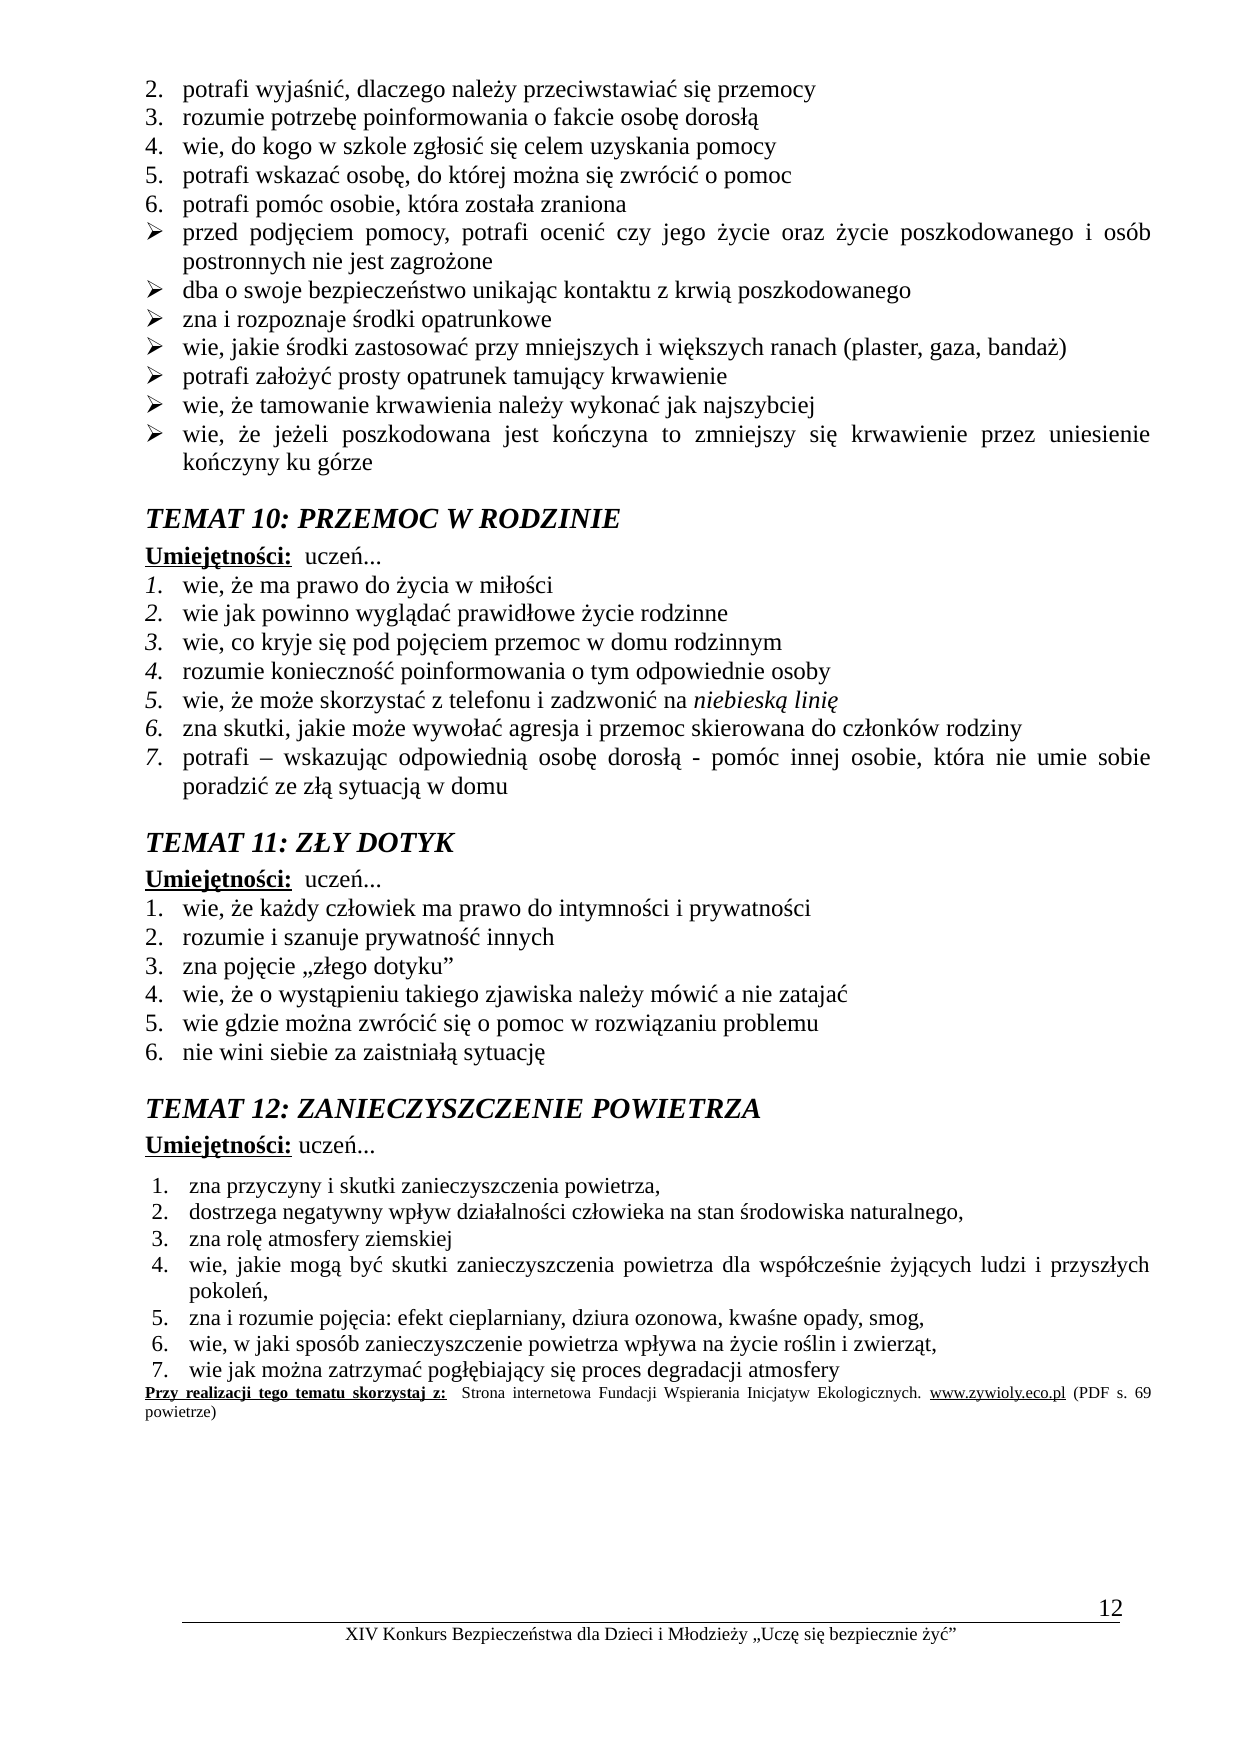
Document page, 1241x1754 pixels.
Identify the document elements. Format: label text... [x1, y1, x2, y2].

list potrafi wyjaśnić, dlaczego należy przeciwstawiać się przemocy [145, 74, 1152, 102]
list rozumie konieczność poinformowania o tym odpowiednie osoby [145, 656, 1152, 685]
list rozumie i szanuje prywatność innych [145, 922, 1152, 951]
list dostrzega negatywny wpływ działalności człowieka na stan środowiska naturalnego, [151, 1198, 1152, 1224]
list zna przyczyny i skutki zanieczyszczenia powietrza, [151, 1172, 1152, 1198]
list wie, że każdy człowiek ma prawo do intymności i prywatności [145, 893, 1152, 922]
list wie, że tamowanie krwawienia należy wykonać jak najszybciej [145, 390, 1152, 419]
list zna skutki, jakie może wywołać agresja i przemoc skierowana do członków rodziny [145, 713, 1152, 742]
list wie, w jaki sposób zanieczyszczenie powietrza wpływa na życie roślin i zwierząt, [151, 1330, 1152, 1356]
list wie, że jeżeli poszkodowana jest kończyna to zmniejszy się krwawienie przez uniesienie kończyny ku górze [145, 419, 1152, 476]
list przed podjęciem pomocy, potrafi ocenić czy jego życie oraz życie poszkodowanego i osób postronnych nie jest zagrożone [145, 217, 1152, 275]
list potrafi – wskazując odpowiednią osobę dorosłą - pomóc innej osobie, która nie umie sobie poradzić ze złą sytuacją w domu [145, 742, 1152, 800]
list dba o swoje bezpieczeństwo unikając kontaktu z krwią poszkodowanego [145, 275, 1152, 304]
list zna rolę atmosfery ziemskiej [151, 1224, 1152, 1251]
text Umiejętności: uczeń... [145, 864, 1152, 893]
list nie wini siebie za zaistniałą sytuację [145, 1037, 1152, 1066]
list wie, że ma prawo do życia w miłości [145, 570, 1152, 598]
text Przy realizacji tego tematu skorzystaj z: Strona internetowa Fundacji Wspierania Inicjatyw Ekologicznych. www.zywioly.eco.pl (PDF s. 69 powietrze) [145, 1383, 1152, 1421]
list zna pojęcie „złego dotyku” [145, 951, 1152, 979]
list zna i rozumie pojęcia: efekt cieplarniany, dziura ozonowa, kwaśne opady, smog, [151, 1304, 1152, 1330]
list potrafi wskazać osobę, do której można się zwrócić o pomoc [145, 160, 1152, 189]
list wie jak powinno wyglądać prawidłowe życie rodzinne [145, 598, 1152, 627]
list wie, jakie mogą być skutki zanieczyszczenia powietrza dla współcześnie żyjących ludzi i przyszłych pokoleń, [151, 1251, 1152, 1304]
text Umiejętności: uczeń... [145, 1131, 1152, 1159]
list wie, że może skorzystać z telefonu i zadzwonić na niebieską linię [145, 685, 1152, 713]
list wie, co kryje się pod pojęciem przemoc w domu rodzinnym [145, 627, 1152, 656]
list wie gdzie można zwrócić się o pomoc w rozwiązaniu problemu [145, 1008, 1152, 1037]
subtitle TEMAT 11: ZŁY DOTYK [145, 825, 1152, 858]
list potrafi pomóc osobie, która została zraniona [145, 189, 1152, 217]
subtitle TEMAT 10: PRZEMOC W RODZINIE [145, 501, 1152, 535]
list wie, że o wystąpieniu takiego zjawiska należy mówić a nie zatajać [145, 979, 1152, 1008]
list wie jak można zatrzymać pogłębiający się proces degradacji atmosfery [151, 1356, 1152, 1383]
list wie, jakie środki zastosować przy mniejszych i większych ranach (plaster, gaza, bandaż) [145, 332, 1152, 361]
list wie, do kogo w szkole zgłosić się celem uzyskania pomocy [145, 131, 1152, 160]
text Umiejętności: uczeń... [145, 541, 1152, 570]
list rozumie potrzebę poinformowania o fakcie osobę dorosłą [145, 102, 1152, 131]
list zna i rozpoznaje środki opatrunkowe [145, 304, 1152, 332]
list potrafi założyć prosty opatrunek tamujący krwawienie [145, 361, 1152, 390]
subtitle TEMAT 12: ZANIECZYSZCZENIE POWIETRZA [145, 1091, 1152, 1124]
